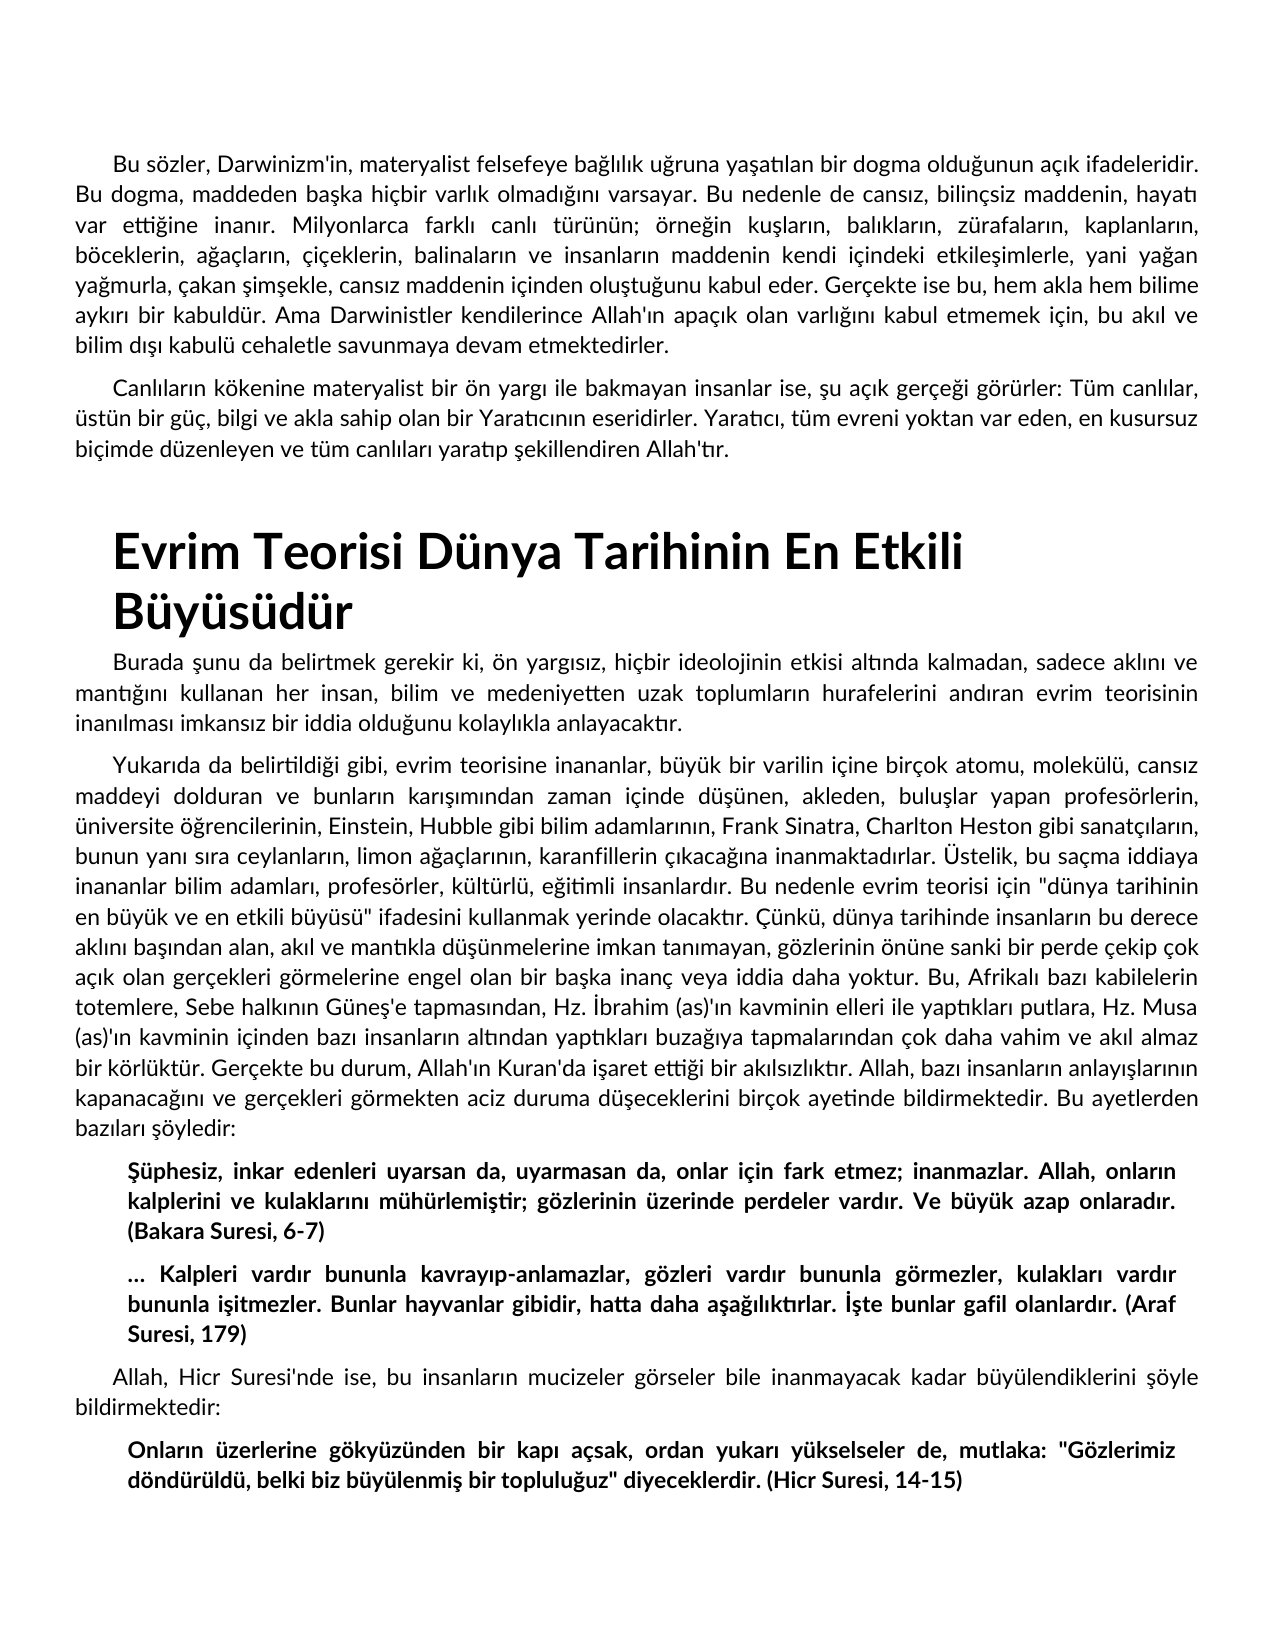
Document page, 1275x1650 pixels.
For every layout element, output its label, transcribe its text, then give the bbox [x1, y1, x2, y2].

text Şüphesiz, inkar edenleri uyarsan da, uyarmasan da, onlar için fark etmez; inanmazlar. Allah, onların kalplerini ve kulaklarını mühürlemiştir; gözlerinin üzerinde perdeler vardır. Ve büyük azap onlaradır. (Bakara Suresi, 6-7) [127, 1156, 1177, 1244]
text … Kalpleri vardır bununla kavrayıp-anlamazlar, gözleri vardır bununla görmezler, kulakları vardır bununla işitmezler. Bunlar hayvanlar gibidir, hatta daha aşağılıktırlar. İşte bunlar gafil olanlardır. (Araf Suresi, 179) [127, 1259, 1177, 1347]
text Yukarıda da belirtildiği gibi, evrim teorisine inananlar, büyük bir varilin içine birçok atomu, molekülü, cansız maddeyi dolduran ve bunların karışımından zaman içinde düşünen, akleden, buluşlar yapan profesörlerin, üniversite öğrencilerinin, Einstein, Hubble gibi bilim adamlarının, Frank Sinatra, Charlton Heston gibi sanatçıların, bunun yanı sıra ceylanların, limon ağaçlarının, karanfillerin çıkacağına inanmaktadırlar. Üstelik, bu saçma iddiaya inananlar bilim adamları, profesörler, kültürlü, eğitimli insanlardır. Bu nedenle evrim teorisi için "dünya tarihinin en büyük ve en etkili büyüsü" ifadesini kullanmak yerinde olacaktır. Çünkü, dünya tarihinde insanların bu derece aklını başından alan, akıl ve mantıkla düşünmelerine imkan tanımayan, gözlerinin önüne sanki bir perde çekip çok açık olan gerçekleri görmelerine engel olan bir başka inanç veya iddia daha yoktur. Bu, Afrikalı bazı kabilelerin totemlere, Sebe halkının Güneş'e tapmasından, Hz. İbrahim (as)'ın kavminin elleri ile yaptıkları putlara, Hz. Musa (as)'ın kavminin içinden bazı insanların altından yaptıkları buzağıya tapmalarından çok daha vahim ve akıl almaz bir körlüktür. Gerçekte bu durum, Allah'ın Kuran'da işaret ettiği bir akılsızlıktır. Allah, bazı insanların anlayışlarının kapanacağını ve gerçekleri görmekten aciz duruma düşeceklerini birçok ayetinde bildirmektedir. Bu ayetlerden bazıları şöyledir: [75, 751, 1200, 1141]
text Allah, Hicr Suresi'nde ise, bu insanların mucizeler görseler bile inanmayacak kadar büyülendiklerini şöyle bildirmektedir: [75, 1363, 1200, 1420]
text Burada şunu da belirtmek gerekir ki, ön yargısız, hiçbir ideolojinin etkisi altında kalmadan, sadece aklını ve mantığını kullanan her insan, bilim ve medeniyetten uzak toplumların hurafelerini andıran evrim teorisinin inanılması imkansız bir iddia olduğunu kolaylıkla anlayacaktır. [75, 648, 1200, 736]
subtitle Evrim Teorisi Dünya Tarihinin En Etkili Büyüsüdür [112, 520, 1200, 640]
text Bu sözler, Darwinizm'in, materyalist felsefeye bağlılık uğruna yaşatılan bir dogma olduğunun açık ifadeleridir. Bu dogma, maddeden başka hiçbir varlık olmadığını varsayar. Bu nedenle de cansız, bilinçsiz maddenin, hayatı var ettiğine inanır. Milyonlarca farklı canlı türünün; örneğin kuşların, balıkların, zürafaların, kaplanların, böceklerin, ağaçların, çiçeklerin, balinaların ve insanların maddenin kendi içindeki etkileşimlerle, yani yağan yağmurla, çakan şimşekle, cansız maddenin içinden oluştuğunu kabul eder. Gerçekte ise bu, hem akla hem bilime aykırı bir kabuldür. Ama Darwinistler kendilerince Allah'ın apaçık olan varlığını kabul etmemek için, bu akıl ve bilim dışı kabulü cehaletle savunmaya devam etmektedirler. [75, 150, 1200, 359]
text Canlıların kökenine materyalist bir ön yargı ile bakmayan insanlar ise, şu açık gerçeği görürler: Tüm canlılar, üstün bir güç, bilgi ve akla sahip olan bir Yaratıcının eseridirler. Yaratıcı, tüm evreni yoktan var eden, en kusursuz biçimde düzenleyen ve tüm canlıları yaratıp şekillendiren Allah'tır. [75, 374, 1200, 462]
text Onların üzerlerine gökyüzünden bir kapı açsak, ordan yukarı yükselseler de, mutlaka: "Gözlerimiz döndürüldü, belki biz büyülenmiş bir topluluğuz" diyeceklerdir. (Hicr Suresi, 14-15) [127, 1436, 1177, 1493]
